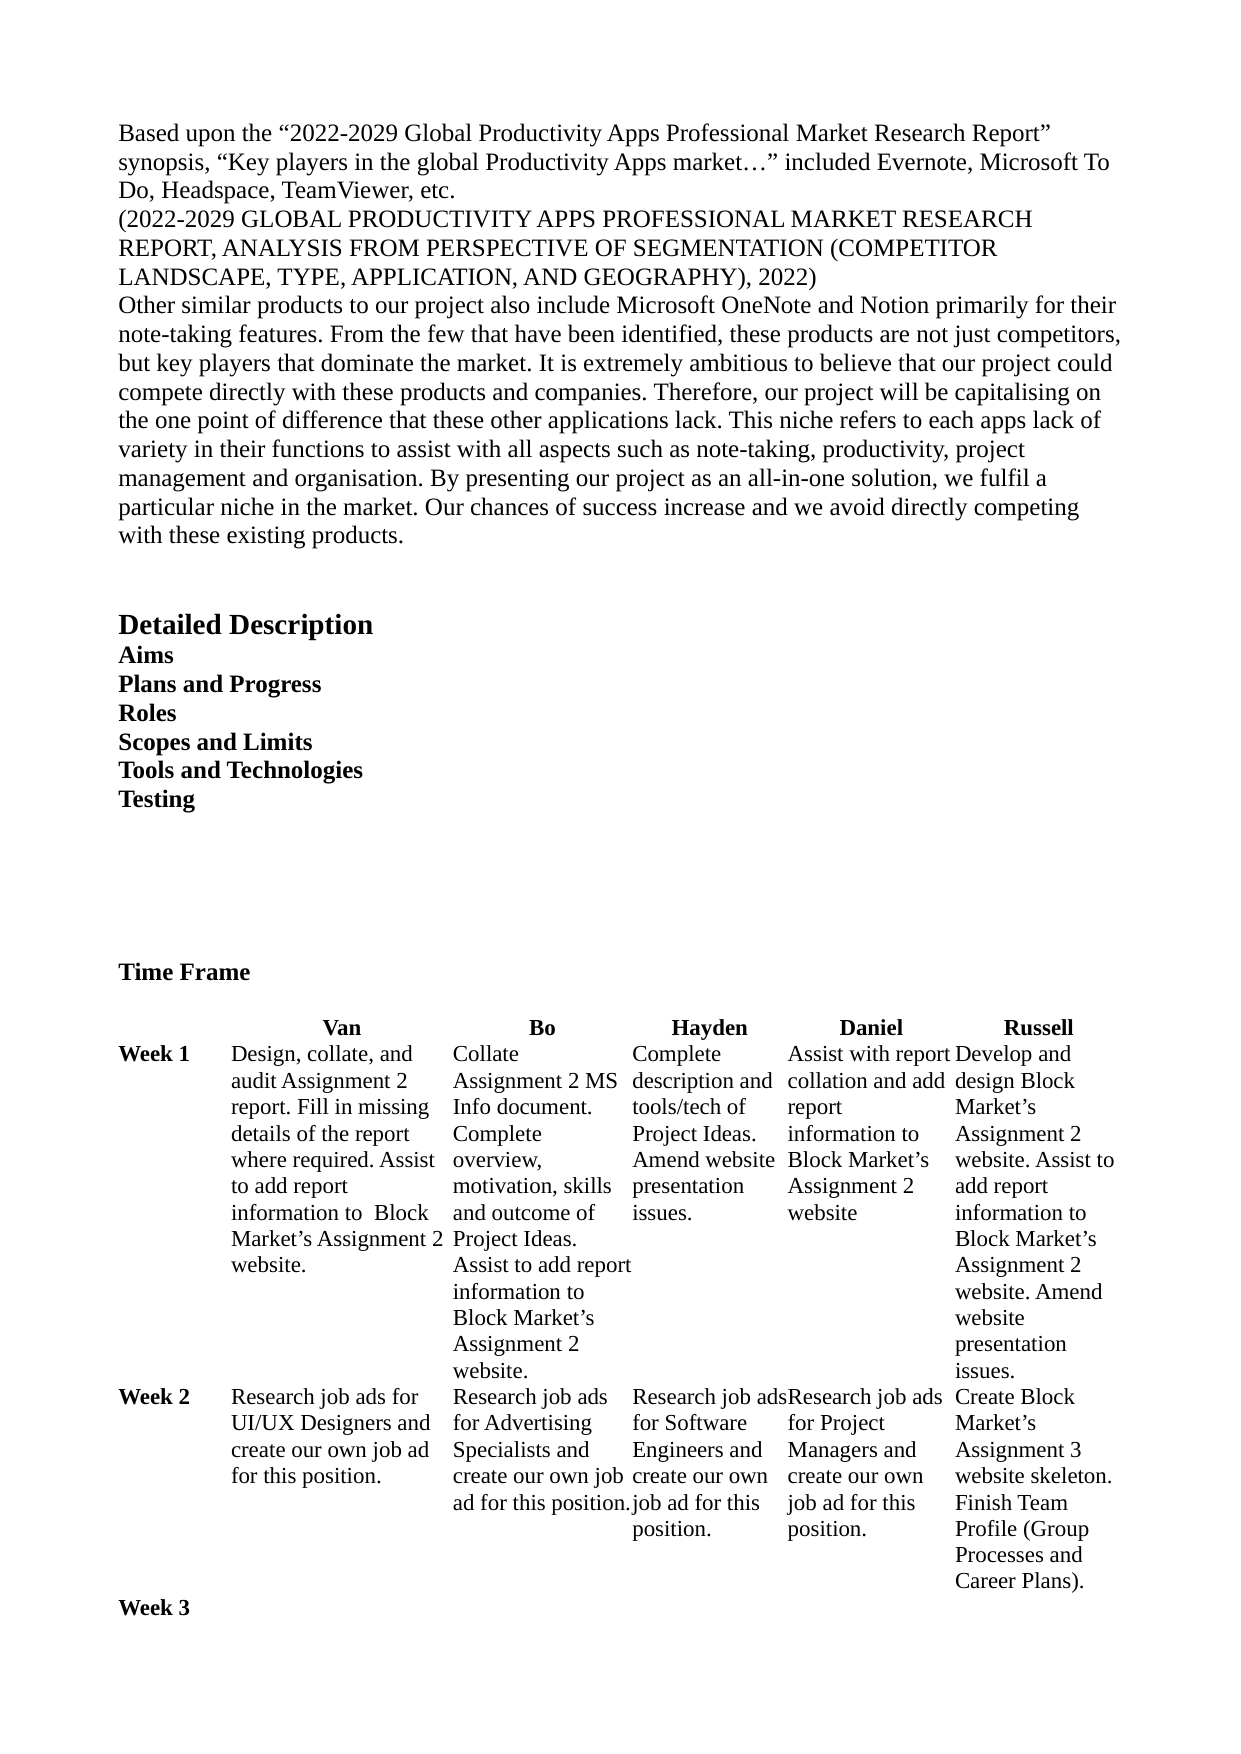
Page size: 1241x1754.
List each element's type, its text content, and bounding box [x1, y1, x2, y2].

table_header Bo [453, 1014, 632, 1041]
table_cell Develop and design Block Market’s Assignment 2 website. Assist to add report information to Block Market’s Assignment 2 website. Amend website presentation issues. [955, 1041, 1123, 1383]
table_cell Create Block Market’s Assignment 3 website skeleton. Finish Team Profile (Group Processes and Career Plans). [955, 1383, 1123, 1594]
text Plans and Progress [118, 669, 1122, 698]
text Testing [118, 784, 1122, 813]
table_cell [453, 1594, 632, 1620]
table_header Russell [955, 1014, 1123, 1041]
text Tools and Technologies [118, 755, 1122, 784]
table_cell Collate Assignment 2 MS Info document. Complete overview, motivation, skills and outcome of Project Ideas. Assist to add report information to Block Market’s Assignment 2 website. [453, 1041, 632, 1383]
text Scopes and Limits [118, 727, 1122, 755]
table_cell [632, 1594, 787, 1620]
table_cell Research job ads for Software Engineers and create our own job ad for this position. [632, 1383, 787, 1594]
table_header Van [231, 1014, 453, 1041]
table_cell Week 2 [118, 1383, 231, 1594]
table_cell [231, 1594, 453, 1620]
table_header Daniel [788, 1014, 955, 1041]
text Roles [118, 698, 1122, 727]
table_cell Research job ads for Project Managers and create our own job ad for this position. [788, 1383, 955, 1594]
text Time Frame [118, 957, 1122, 985]
table_header Hayden [632, 1014, 787, 1041]
table_cell [955, 1594, 1123, 1620]
table_cell Design, collate, and audit Assignment 2 report. Fill in missing details of the report where required. Assist to add report information to Block Market’s Assignment 2 website. [231, 1041, 453, 1383]
text Based upon the “2022-2029 Global Productivity Apps Professional Market Research Report” synopsis, “Key players in the global Productivity Apps market…” included Evernote, Microsoft To Do, Headspace, TeamViewer, etc. (2022-2029 GLOBAL PRODUCTIVITY APPS PROFESSIONAL MARKET RESEARCH REPORT, ANALYSIS FROM PERSPECTIVE OF SEGMENTATION (COMPETITOR LANDSCAPE, TYPE, APPLICATION, AND GEOGRAPHY), 2022) Other similar products to our project also include Microsoft OneNote and Notion primarily for their note-taking features. From the few that have been identified, these products are not just competitors, but key players that dominate the market. It is extremely ambitious to believe that our project could compete directly with these products and companies. Therefore, our project will be capitalising on the one point of difference that these other applications lack. This niche refers to each apps lack of variety in their functions to assist with all aspects such as note-taking, productivity, project management and organisation. By presenting our project as an all-in-one solution, we fulfil a particular niche in the market. Our chances of success increase and we avoid directly competing with these existing products. [118, 118, 1122, 549]
table_cell Assist with report collation and add report information to Block Market’s Assignment 2 website [788, 1041, 955, 1383]
text Aims [118, 640, 1122, 669]
table_cell Research job ads for Advertising Specialists and create our own job ad for this position. [453, 1383, 632, 1594]
table_header [118, 1014, 231, 1041]
table_cell Week 3 [118, 1594, 231, 1620]
table_cell Week 1 [118, 1041, 231, 1383]
text Detailed Description [118, 607, 1122, 640]
table_cell Research job ads for UI/UX Designers and create our own job ad for this position. [231, 1383, 453, 1594]
table_cell Complete description and tools/tech of Project Ideas. Amend website presentation issues. [632, 1041, 787, 1383]
table_cell [788, 1594, 955, 1620]
